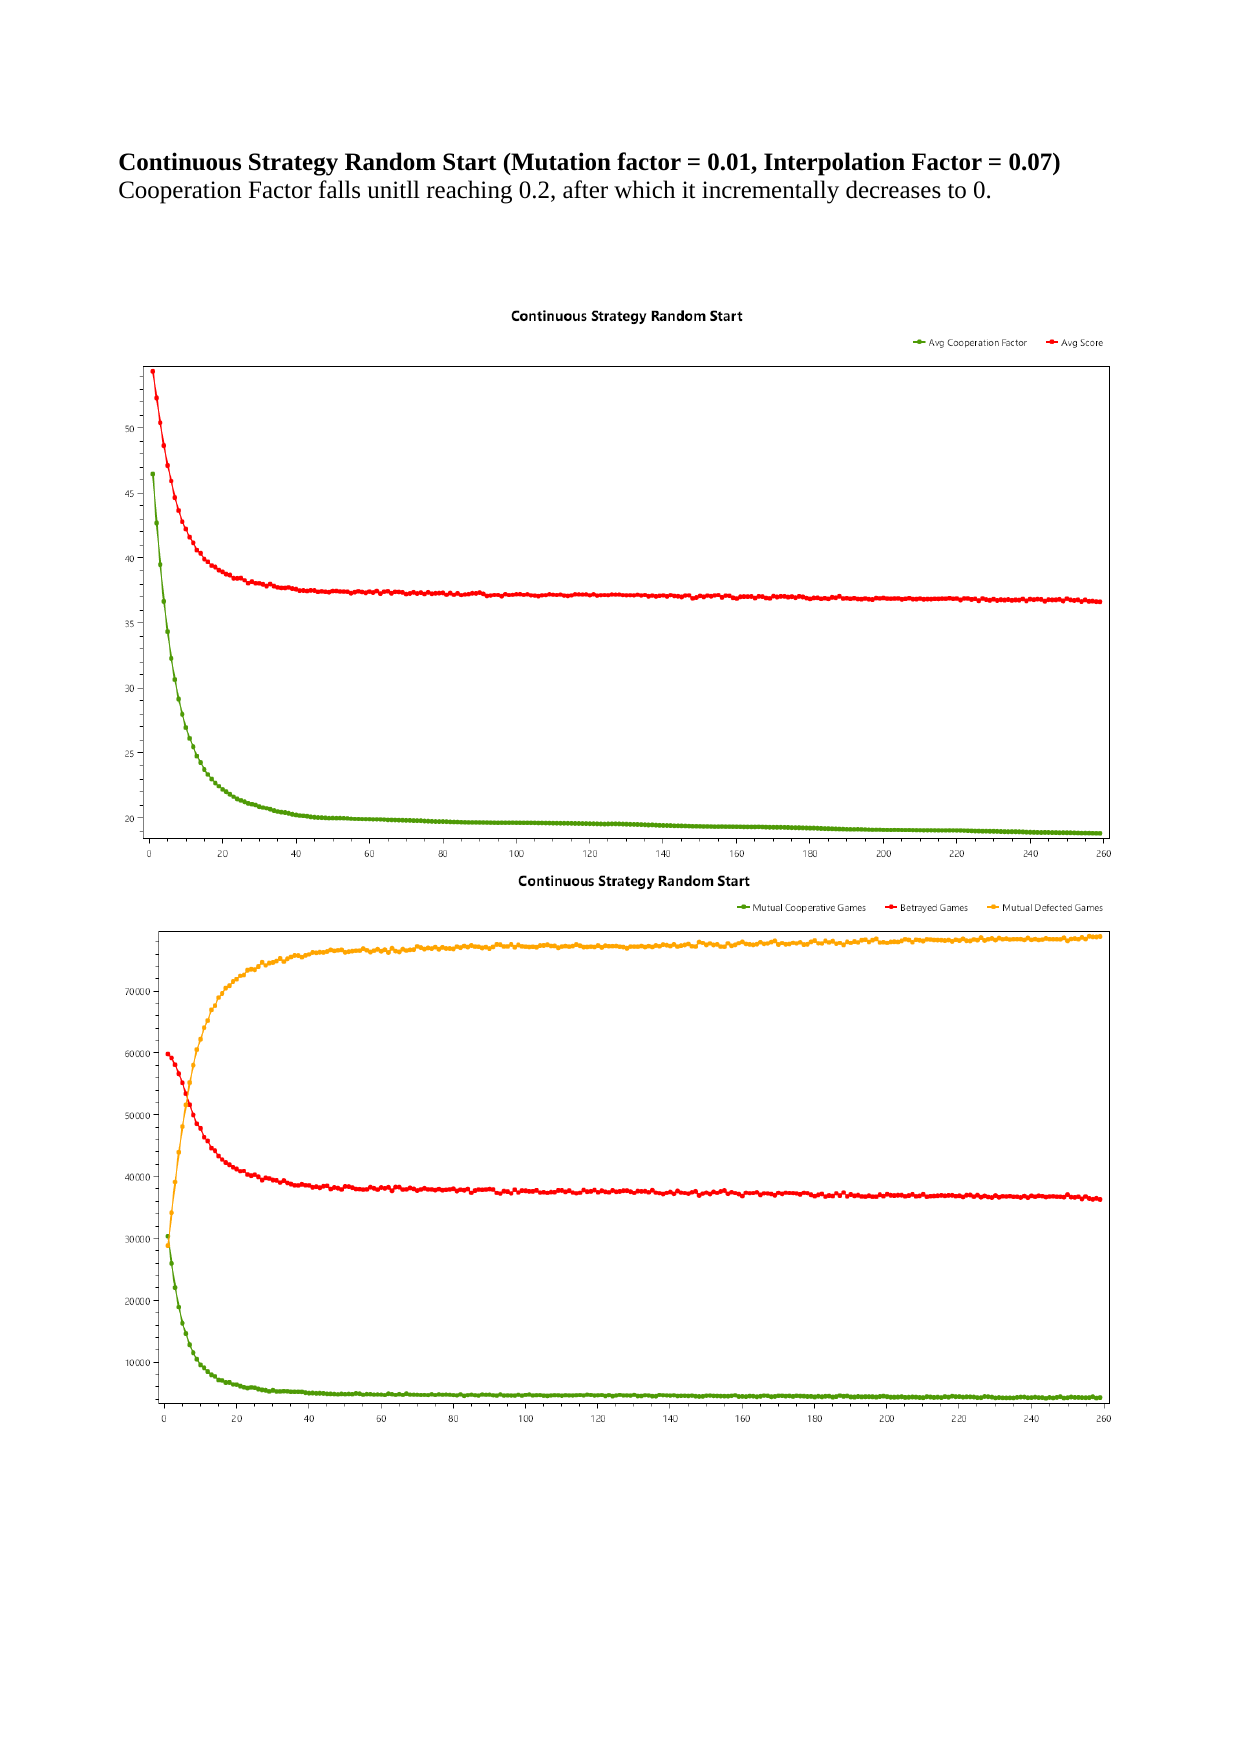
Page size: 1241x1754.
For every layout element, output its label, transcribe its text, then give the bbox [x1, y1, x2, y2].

text Cooperation Factor falls unitll reaching 0.2, after which it incrementally decreases to 0. [118, 176, 1122, 204]
text Continuous Strategy Random Start (Mutation factor = 0.01, Interpolation Factor = 0.07) [118, 147, 1122, 176]
picture [118, 300, 1123, 1430]
